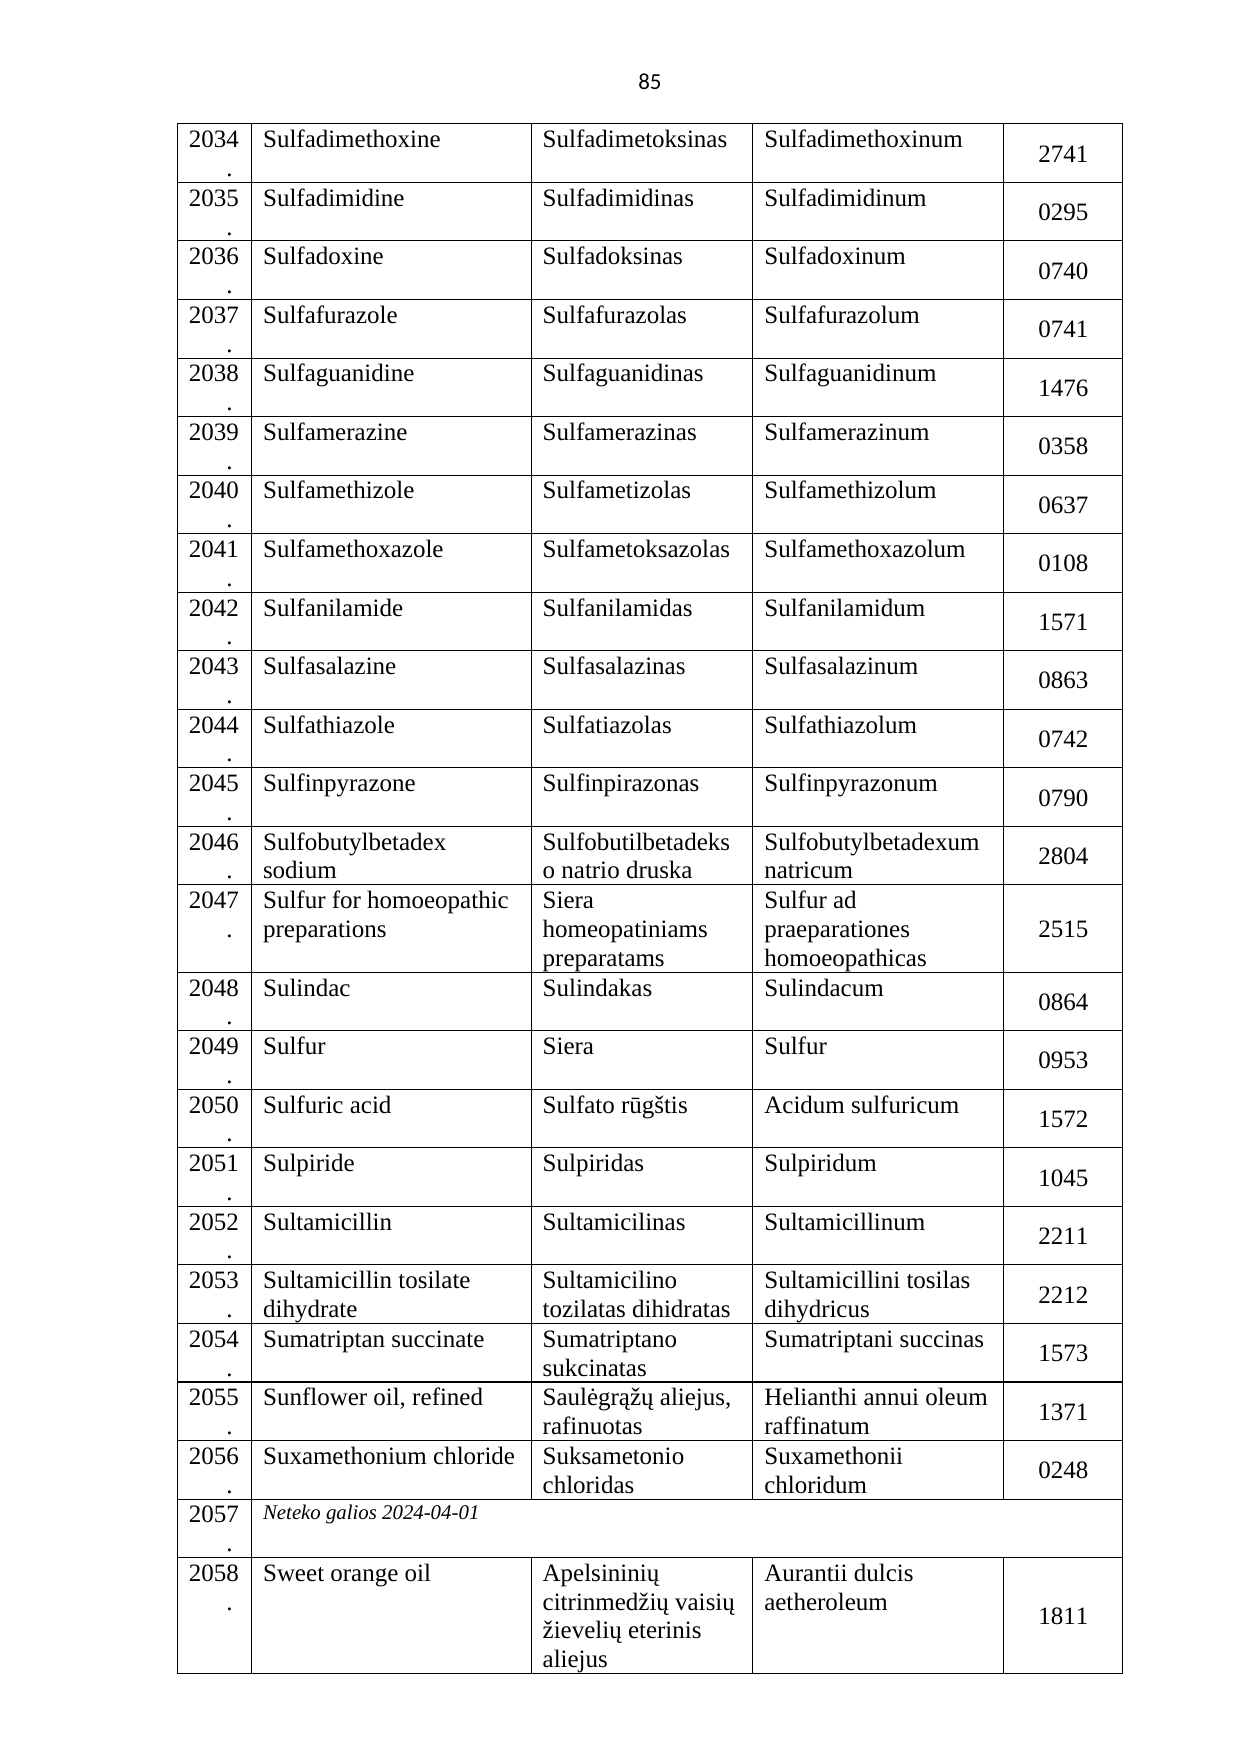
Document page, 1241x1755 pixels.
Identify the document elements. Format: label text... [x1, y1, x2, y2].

table_cell 2804 [1004, 827, 1122, 884]
table_cell 2049. [178, 1031, 251, 1089]
table_cell 2037. [178, 300, 251, 357]
table_cell 2036. [178, 241, 251, 299]
table_cell Saulėgrąžų aliejus, rafinuotas [532, 1383, 752, 1440]
table_cell Sulfadoxine [252, 241, 531, 299]
table_cell 2052. [178, 1207, 251, 1264]
table_cell 2048. [178, 973, 251, 1030]
table_cell 2741 [1004, 124, 1122, 182]
table_cell 2055. [178, 1383, 251, 1440]
table_cell 0740 [1004, 241, 1122, 299]
table_cell 0358 [1004, 417, 1122, 474]
table_cell 2056. [178, 1441, 251, 1498]
table_cell 2045. [178, 768, 251, 826]
table_cell Sultamicilinas [532, 1207, 752, 1264]
table_cell Sunflower oil, refined [252, 1383, 531, 1440]
table_cell Sulfasalazinas [532, 651, 752, 709]
table_cell Apelsininių citrinmedžių vaisių žievelių eterinis aliejus [532, 1558, 752, 1673]
table_cell Sulfafurazolum [753, 300, 1003, 357]
table_cell Sulfasalazinum [753, 651, 1003, 709]
table_cell Sulfadimidinas [532, 183, 752, 240]
table_cell 2515 [1004, 885, 1122, 972]
table_cell Sulfametizolas [532, 476, 752, 533]
table_cell Suxamethonium chloride [252, 1441, 531, 1498]
table_cell 0108 [1004, 534, 1122, 592]
table_cell 2039. [178, 417, 251, 474]
table_cell Sulindakas [532, 973, 752, 1030]
table_cell 0742 [1004, 710, 1122, 767]
table_cell 0864 [1004, 973, 1122, 1030]
table_cell Sulindac [252, 973, 531, 1030]
table_cell Sulfadoksinas [532, 241, 752, 299]
table_cell 0790 [1004, 768, 1122, 826]
table_cell 2054. [178, 1324, 251, 1381]
table_cell 0953 [1004, 1031, 1122, 1089]
table_cell Sultamicillini tosilas dihydricus [753, 1265, 1003, 1323]
table_cell Sulfamethizolum [753, 476, 1003, 533]
table_cell 2043. [178, 651, 251, 709]
table_cell Sulfadimidinum [753, 183, 1003, 240]
table_cell Sulfuric acid [252, 1090, 531, 1147]
table_cell Sulfamethoxazole [252, 534, 531, 592]
table_cell 2035. [178, 183, 251, 240]
table_cell Sultamicillin [252, 1207, 531, 1264]
table_cell Sulfur ad praeparationes homoeopathicas [753, 885, 1003, 972]
table_cell 1371 [1004, 1383, 1122, 1440]
table_cell Sultamicillinum [753, 1207, 1003, 1264]
table_cell Sulfathiazole [252, 710, 531, 767]
table_cell 2047. [178, 885, 251, 972]
table_cell Sulfametoksazolas [532, 534, 752, 592]
table_cell Sulfamethizole [252, 476, 531, 533]
table_cell Sulindacum [753, 973, 1003, 1030]
table_cell Sulfur for homoeopathic preparations [252, 885, 531, 972]
table_cell Sulfatiazolas [532, 710, 752, 767]
table_cell 0637 [1004, 476, 1122, 533]
table_cell 2058. [178, 1558, 251, 1673]
table_cell 2038. [178, 359, 251, 416]
table_cell 2040. [178, 476, 251, 533]
table_cell Aurantii dulcis aetheroleum [753, 1558, 1003, 1673]
table_cell Sulfobutylbetadexum natricum [753, 827, 1003, 884]
table_cell Sulfur [753, 1031, 1003, 1089]
table_cell Sulfasalazine [252, 651, 531, 709]
table_cell Acidum sulfuricum [753, 1090, 1003, 1147]
table_cell Helianthi annui oleum raffinatum [753, 1383, 1003, 1440]
table_cell 2041. [178, 534, 251, 592]
table_cell Siera [532, 1031, 752, 1089]
table_cell Sulfur [252, 1031, 531, 1089]
table_cell Sulfathiazolum [753, 710, 1003, 767]
table_cell 1571 [1004, 593, 1122, 650]
table_cell Sulfinpyrazonum [753, 768, 1003, 826]
table_cell 1045 [1004, 1148, 1122, 1206]
table_cell 2034. [178, 124, 251, 182]
table_cell Neteko galios 2024-04-01 [252, 1500, 1122, 1557]
table_cell 2057. [178, 1500, 251, 1557]
table_cell Sulpiridum [753, 1148, 1003, 1206]
table_cell Sulfadimethoxinum [753, 124, 1003, 182]
table_cell 0863 [1004, 651, 1122, 709]
table_cell Sulfaguanidine [252, 359, 531, 416]
table_cell Sulfadimidine [252, 183, 531, 240]
table_cell Suksametonio chloridas [532, 1441, 752, 1498]
table_cell 1476 [1004, 359, 1122, 416]
table_cell 2044. [178, 710, 251, 767]
table_cell 2053. [178, 1265, 251, 1323]
table_cell Sulfobutilbetadekso natrio druska [532, 827, 752, 884]
table_cell 1572 [1004, 1090, 1122, 1147]
table_cell Sultamicilino tozilatas dihidratas [532, 1265, 752, 1323]
table_cell Sulpiride [252, 1148, 531, 1206]
table_cell 1811 [1004, 1558, 1122, 1673]
table_cell Sulfanilamide [252, 593, 531, 650]
table_cell Suxamethonii chloridum [753, 1441, 1003, 1498]
table_cell Sulfadimetoksinas [532, 124, 752, 182]
table_cell Sulfamerazinum [753, 417, 1003, 474]
table_cell Sulfanilamidas [532, 593, 752, 650]
table_cell 2212 [1004, 1265, 1122, 1323]
table_cell 0295 [1004, 183, 1122, 240]
table_cell 2042. [178, 593, 251, 650]
table_cell Sulpiridas [532, 1148, 752, 1206]
table_cell Sulfaguanidinas [532, 359, 752, 416]
table_cell Sulfafurazolas [532, 300, 752, 357]
table_cell Sulfato rūgštis [532, 1090, 752, 1147]
table_cell Sumatriptan succinate [252, 1324, 531, 1381]
table_cell Sulfinpyrazone [252, 768, 531, 826]
table_cell Sulfaguanidinum [753, 359, 1003, 416]
table_cell 0248 [1004, 1441, 1122, 1498]
table_cell Sultamicillin tosilate dihydrate [252, 1265, 531, 1323]
table_cell Sweet orange oil [252, 1558, 531, 1673]
table_cell 2211 [1004, 1207, 1122, 1264]
table_cell Sulfamethoxazolum [753, 534, 1003, 592]
table_cell Sumatriptani succinas [753, 1324, 1003, 1381]
table_cell 0741 [1004, 300, 1122, 357]
table_cell Sulfinpirazonas [532, 768, 752, 826]
table_cell Sulfobutylbetadex sodium [252, 827, 531, 884]
table_cell Sulfamerazine [252, 417, 531, 474]
table_cell 1573 [1004, 1324, 1122, 1381]
table_cell Sulfadoxinum [753, 241, 1003, 299]
table_cell Siera homeopatiniams preparatams [532, 885, 752, 972]
table_cell Sumatriptano sukcinatas [532, 1324, 752, 1381]
table_cell Sulfafurazole [252, 300, 531, 357]
table_cell Sulfadimethoxine [252, 124, 531, 182]
table_cell 2046. [178, 827, 251, 884]
table_cell 2050. [178, 1090, 251, 1147]
table_cell Sulfamerazinas [532, 417, 752, 474]
table_cell Sulfanilamidum [753, 593, 1003, 650]
table_cell 2051. [178, 1148, 251, 1206]
